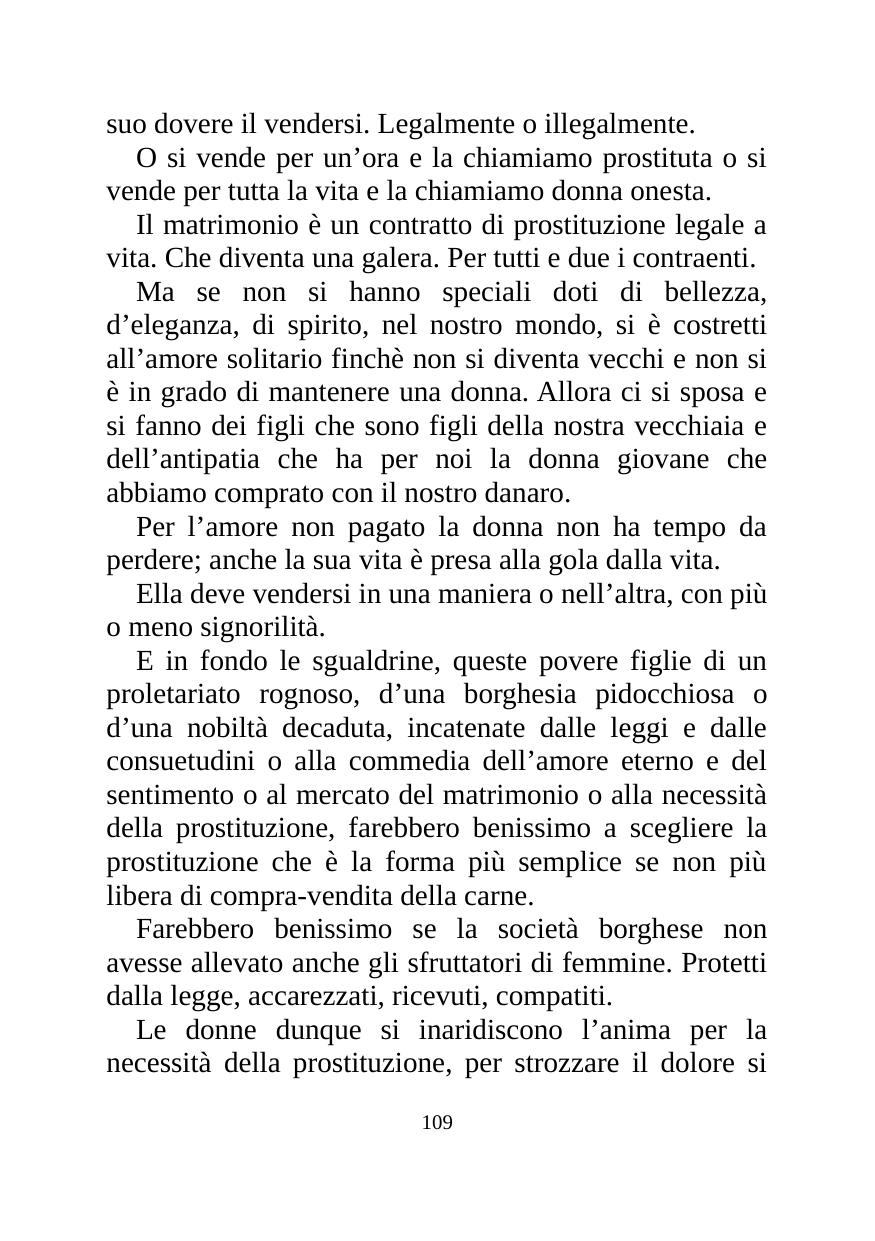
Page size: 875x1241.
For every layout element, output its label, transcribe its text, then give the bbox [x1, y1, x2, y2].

text suo dovere il vendersi. Legalmente o illegalmente. [106, 106, 768, 140]
text O si vende per un’ora e la chiamiamo prostituta o si vende per tutta la vita e la chiamiamo donna onesta. [106, 140, 768, 207]
text Farebbero benissimo se la società borghese non avesse allevato anche gli sfruttatori di femmine. Protetti dalla legge, accarezzati, ricevuti, compatiti. [106, 911, 768, 1012]
text Le donne dunque si inaridiscono l’anima per la necessità della prostituzione, per strozzare il dolore si [106, 1012, 768, 1079]
text Per l’amore non pagato la donna non ha tempo da perdere; anche la sua vita è presa alla gola dalla vita. [106, 509, 768, 576]
text Ella deve vendersi in una maniera o nell’altra, con più o meno signorilità. [106, 576, 768, 643]
text Il matrimonio è un contratto di prostituzione legale a vita. Che diventa una galera. Per tutti e due i contraenti. [106, 207, 768, 274]
text Ma se non si hanno speciali doti di bellezza, d’eleganza, di spirito, nel nostro mondo, si è costretti all’amore solitario finchè non si diventa vecchi e non si è in grado di mantenere una donna. Allora ci si sposa e si fanno dei figli che sono figli della nostra vecchiaia e dell’antipatia che ha per noi la donna giovane che abbiamo comprato con il nostro danaro. [106, 274, 768, 509]
text E in fondo le sgualdrine, queste povere figlie di un proletariato rognoso, d’una borghesia pidocchiosa o d’una nobiltà decaduta, incatenate dalle leggi e dalle consuetudini o alla commedia dell’amore eterno e del sentimento o al mercato del matrimonio o alla necessità della prostituzione, farebbero benissimo a scegliere la prostituzione che è la forma più semplice se non più libera di compra-vendita della carne. [106, 643, 768, 911]
